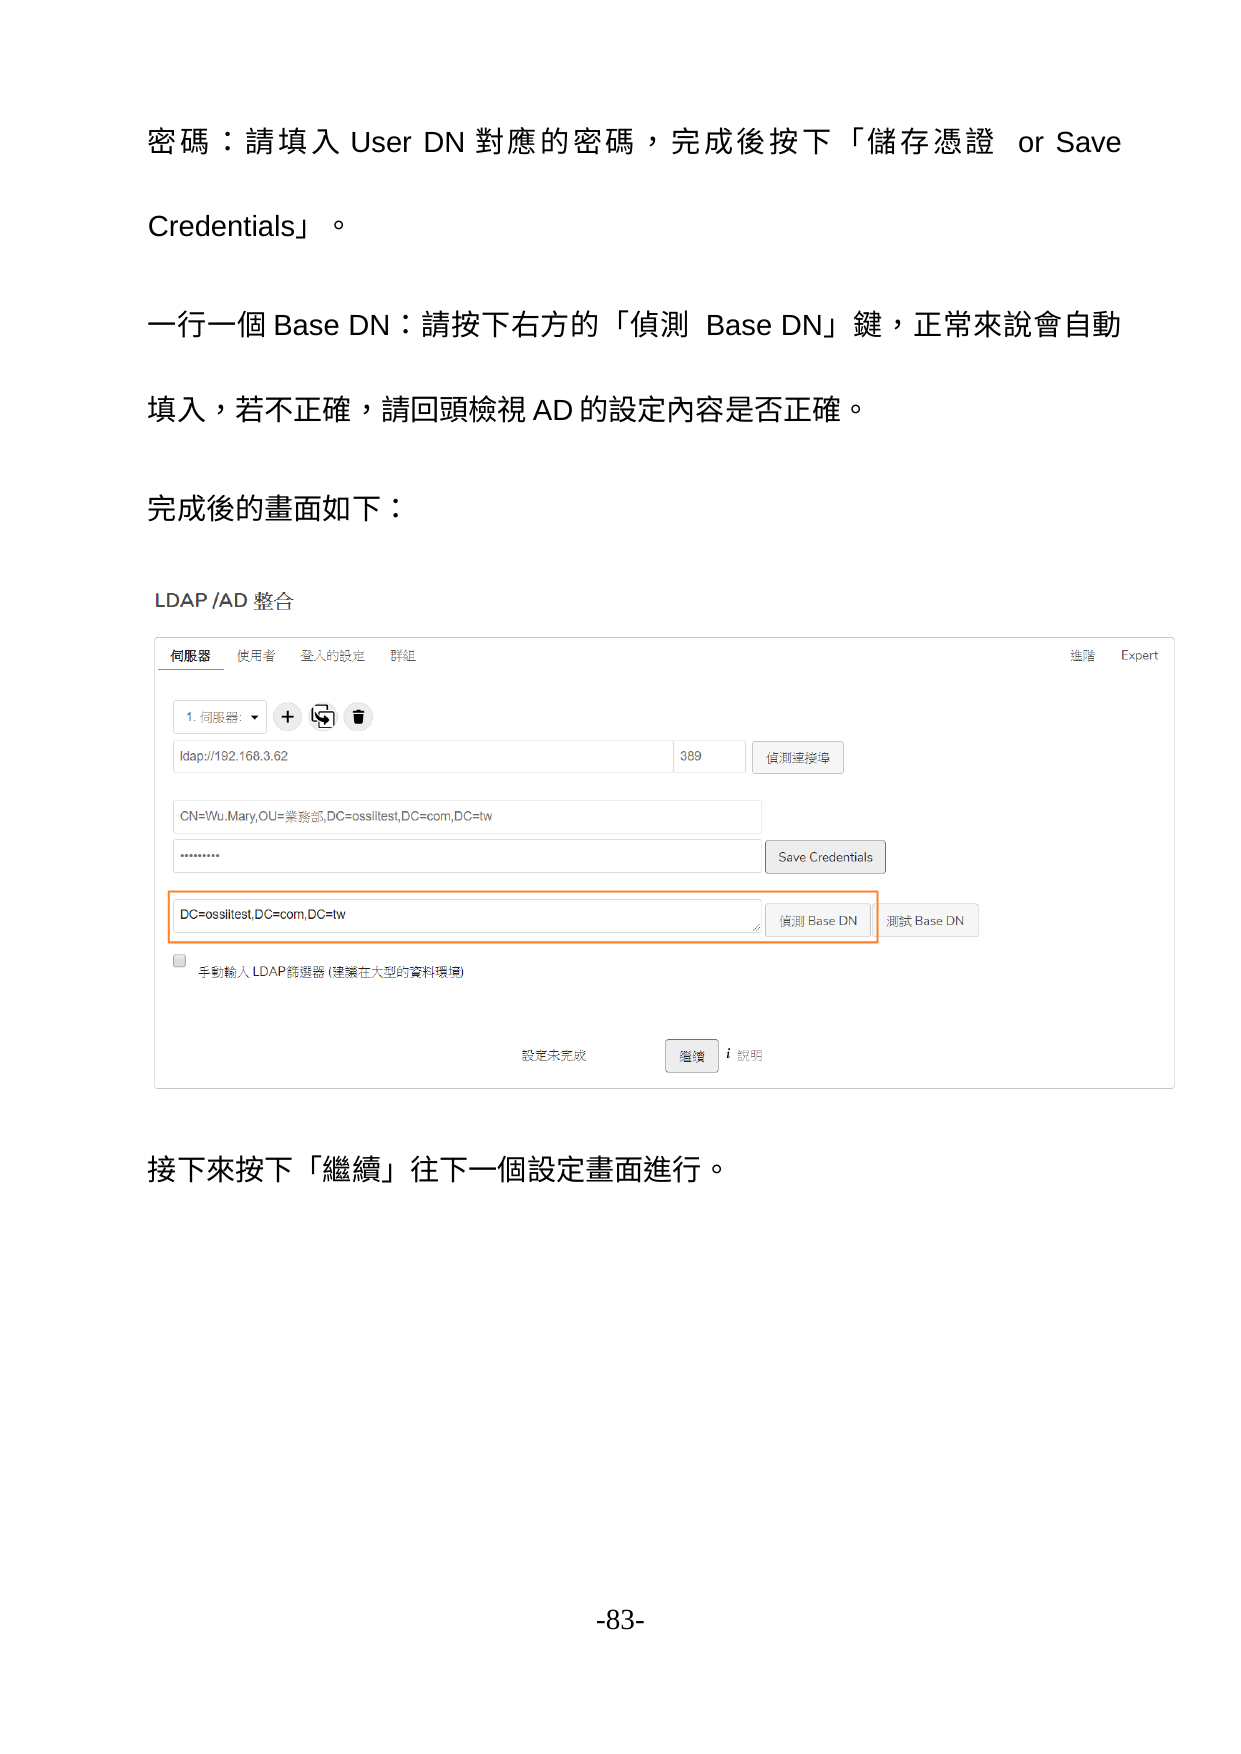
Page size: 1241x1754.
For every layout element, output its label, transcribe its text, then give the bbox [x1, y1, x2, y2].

text 一行一個Base DN：請按下右方的「偵測 Base DN」鍵，正常來說會自動填入，若不正確，請回頭檢視AD的設定內容是否正確。 [148, 302, 1122, 429]
text 接下來按下「繼續」往下一個設定畫面進行。 [148, 1146, 1122, 1188]
text 完成後的畫面如下： [148, 486, 1122, 528]
picture [147, 584, 1182, 1098]
text 密碼：請填入User DN對應的密碼，完成後按下「儲存憑證 or Save Credentials」。 [148, 118, 1122, 245]
